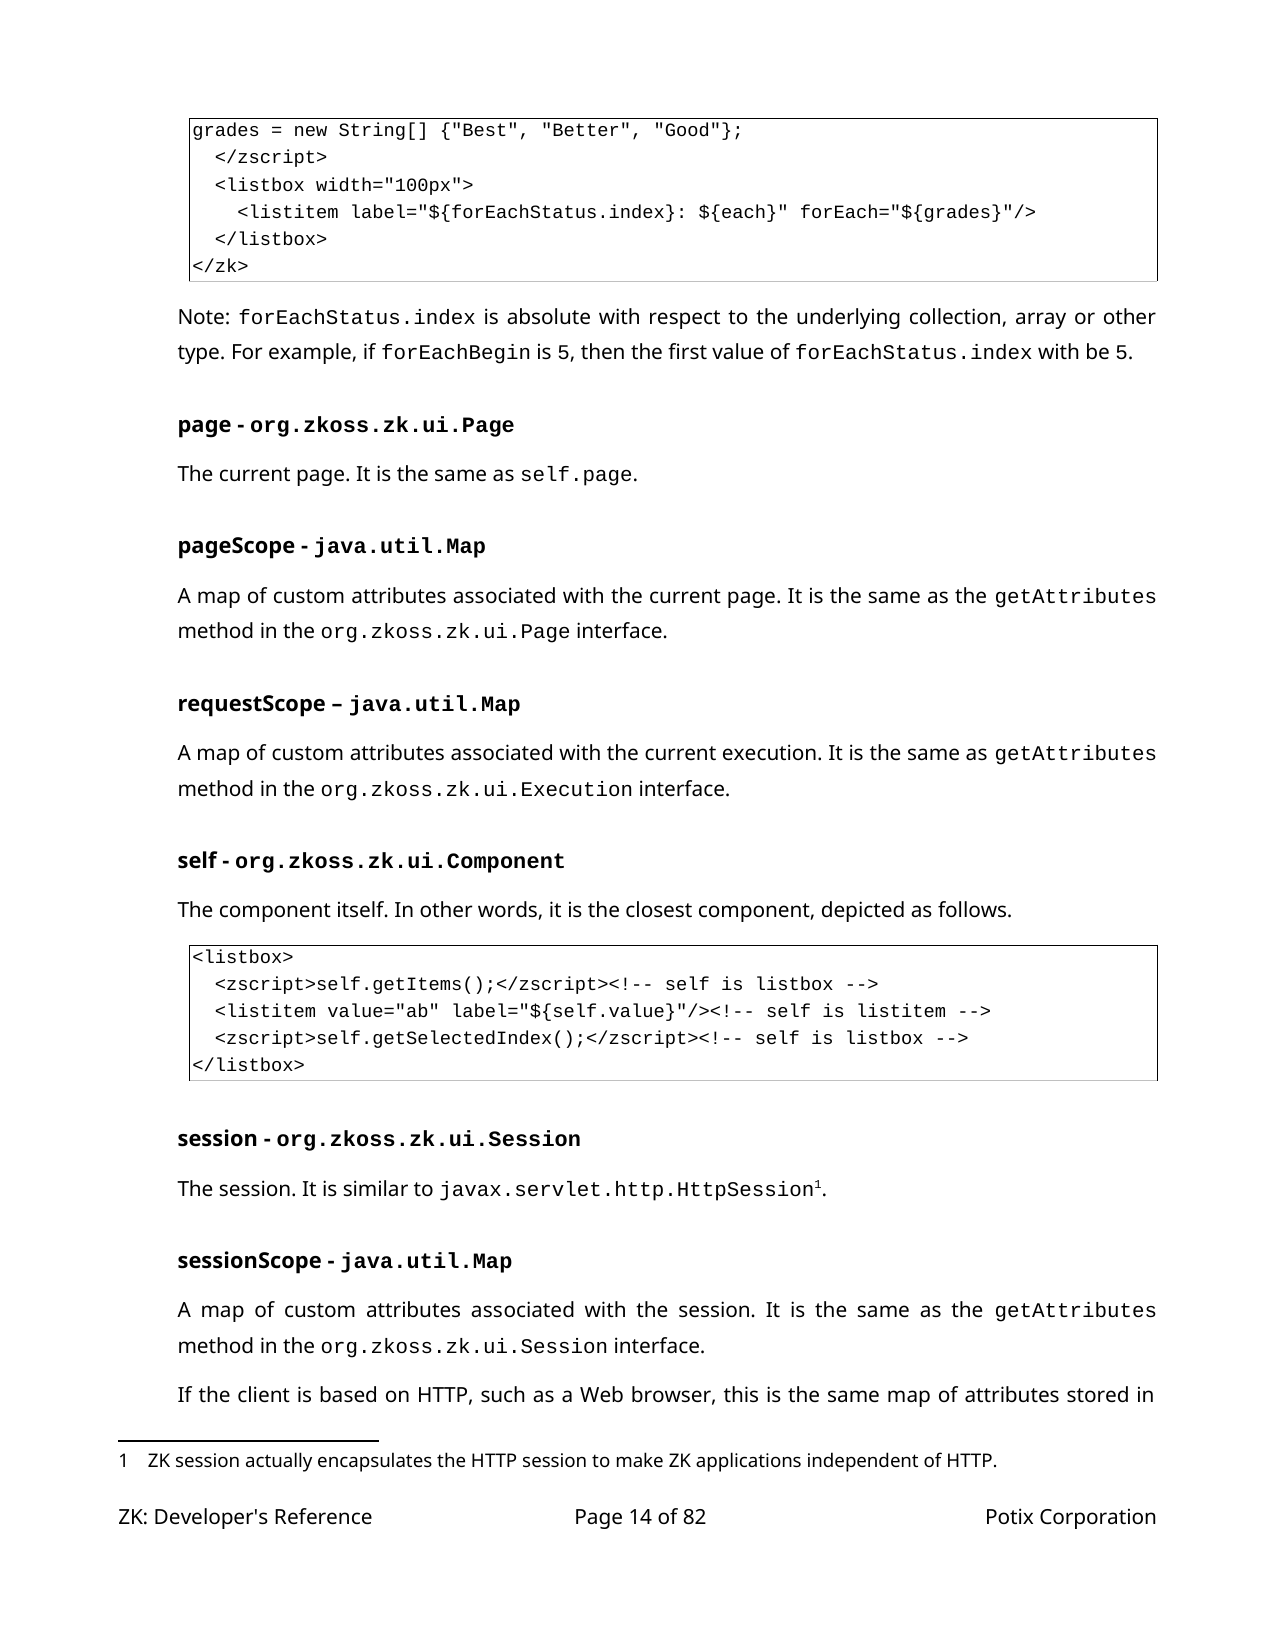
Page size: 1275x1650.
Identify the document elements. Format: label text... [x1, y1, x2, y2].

subtitle session - org.zkoss.zk.ui.Session [177, 1123, 1157, 1153]
subtitle requestScope – java.util.Map [177, 688, 1157, 718]
subtitle pageScope - java.util.Map [177, 530, 1157, 560]
text </listbox> [190, 227, 1157, 251]
text <listbox width="100px"> [190, 172, 1157, 197]
text </listbox> [190, 1053, 1157, 1080]
text A map of custom attributes associated with the current execution. It is the same as getAttributes method in the org.zkoss.zk.ui.Execution interface. [177, 738, 1157, 802]
text Note: forEachStatus.index is absolute with respect to the underlying collection, array or other type. For example, if forEachBegin is 5, then the first value of forEachStatus.index with be 5. [177, 302, 1157, 366]
text The session. It is similar to javax.servlet.http.HttpSession. [177, 1174, 1157, 1202]
text <listitem value="ab" label="${self.value}"/><!-- self is listitem --> [190, 999, 1157, 1023]
text The current page. It is the same as self.page. [177, 459, 1157, 488]
subtitle self - org.zkoss.zk.ui.Component [177, 845, 1157, 875]
text A map of custom attributes associated with the session. It is the same as the getAttributes method in the org.zkoss.zk.ui.Session interface. [177, 1296, 1157, 1359]
text <zscript>self.getItems();</zscript><!-- self is listbox --> [190, 972, 1157, 996]
text If the client is based on HTTP, such as a Web browser, this is the same map of attributes stored in [177, 1380, 1157, 1408]
text <zscript>self.getSelectedIndex();</zscript><!-- self is listbox --> [190, 1026, 1157, 1050]
text <listitem label="${forEachStatus.index}: ${each}" forEach="${grades}"/> [190, 200, 1157, 224]
text A map of custom attributes associated with the current page. It is the same as the getAttributes method in the org.zkoss.zk.ui.Page interface. [177, 581, 1157, 645]
subtitle page - org.zkoss.zk.ui.Page [177, 408, 1157, 439]
text ZK session actually encapsulates the HTTP session to make ZK applications independent of HTTP. [118, 1447, 1157, 1473]
subtitle sessionScope - java.util.Map [177, 1245, 1157, 1275]
text </zscript> [190, 145, 1157, 169]
text The component itself. In other words, it is the closest component, depicted as follows. [177, 896, 1157, 924]
text <listbox> [190, 946, 1157, 969]
text grades = new String[] {"Best", "Better", "Good"}; [190, 119, 1157, 142]
text </zk> [190, 254, 1157, 281]
